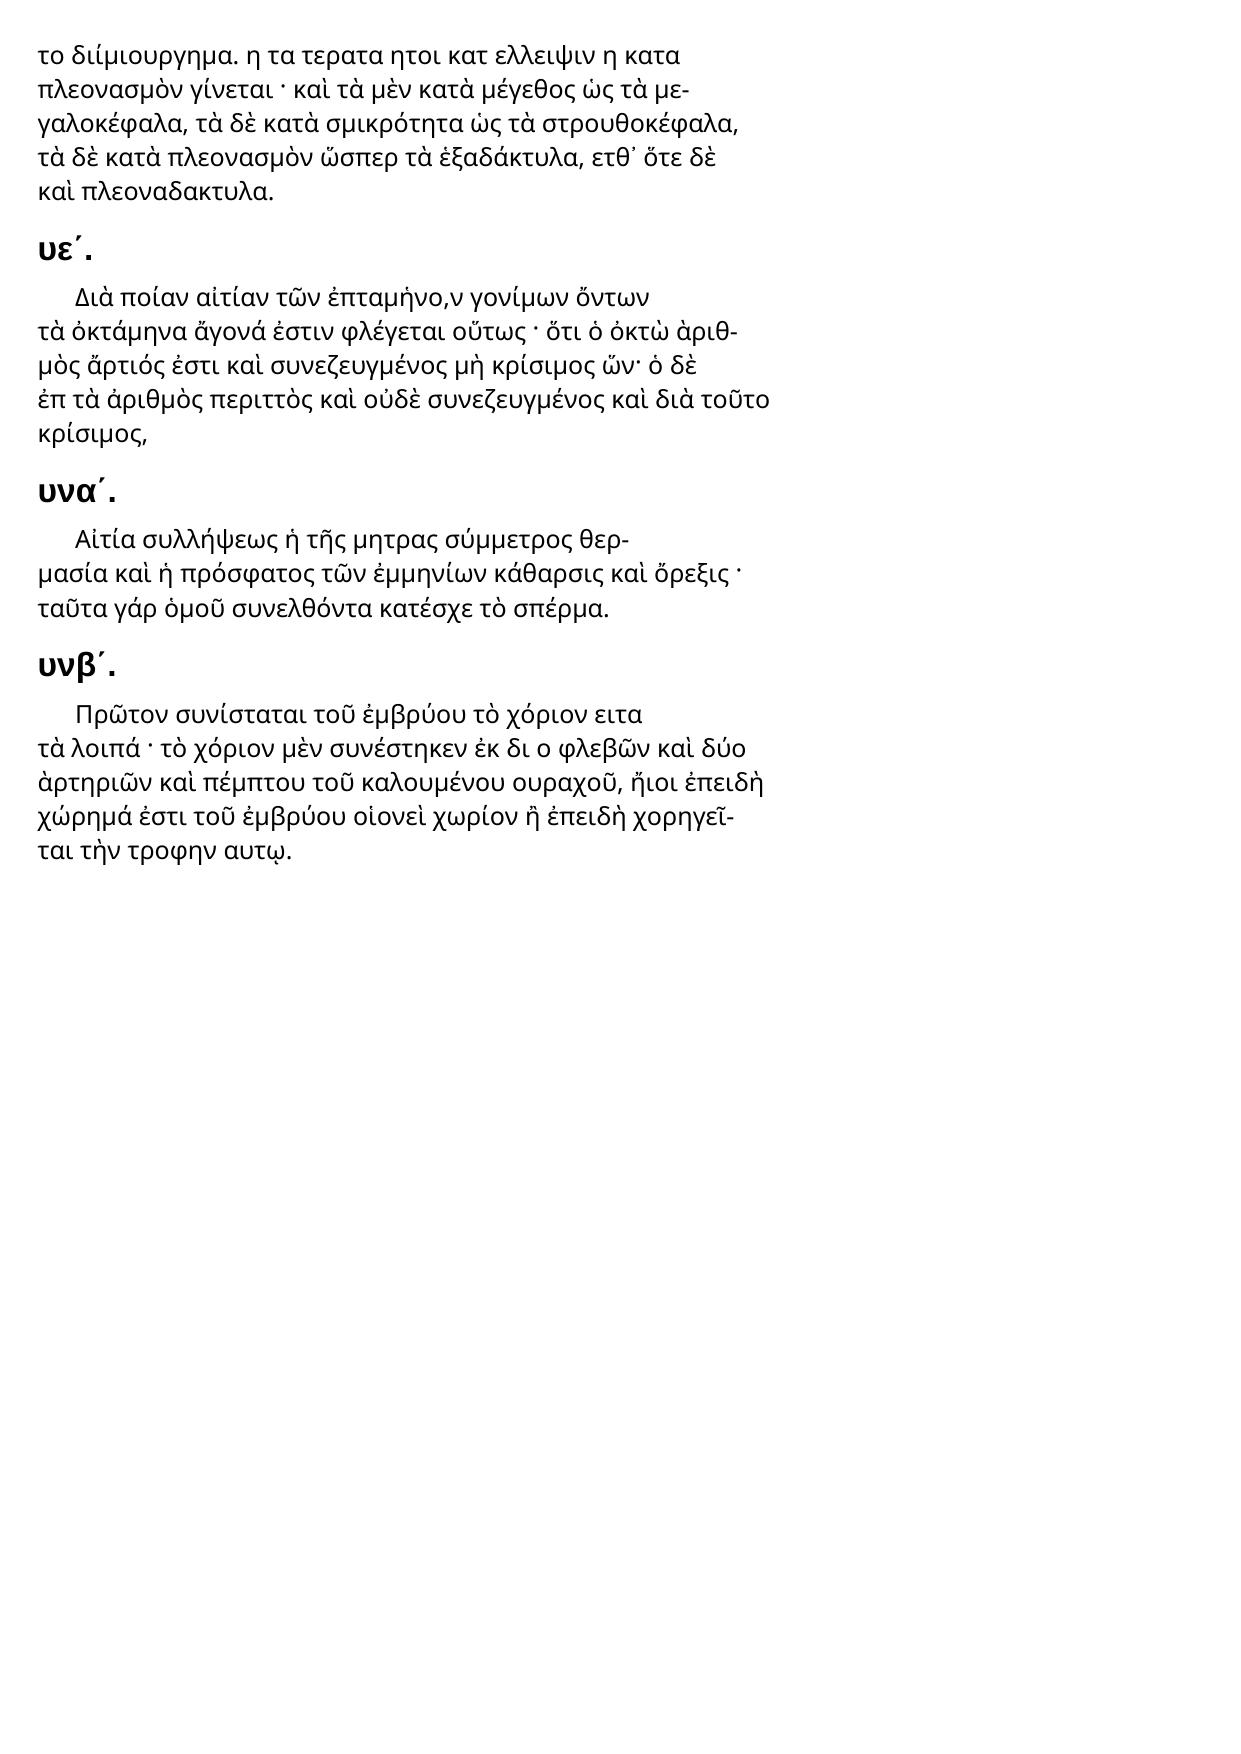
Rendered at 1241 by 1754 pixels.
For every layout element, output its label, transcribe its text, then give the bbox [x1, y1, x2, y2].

text το διίμιουργημα. η τα τερατα ητοι κατ ελλειψιν η κατα πλεονασμὸν γίνεται · καὶ τὰ μὲν κατὰ μέγεθος ὡς τὰ με- γαλοκέφαλα, τὰ δὲ κατὰ σμικρότητα ὡς τὰ στρουθοκέφαλα, τὰ δὲ κατὰ πλεονασμὸν ὥσπερ τὰ ἑξαδάκτυλα, ετθ᾽ ὅτε δὲ καὶ πλεοναδακτυλα. [37, 37, 1203, 208]
text Πρῶτον συνίσταται τοῦ ἐμβρύου τὸ χόριον ειτα τὰ λοιπά · τὸ χόριον μὲν συνέστηκεν ἐκ δι ο φλεβῶν καὶ δύο ὰρτηριῶν καὶ πέμπτου τοῦ καλουμένου ουραχοῦ, ἤιοι ἐπειδὴ χώρημά ἐστι τοῦ ἐμβρύου οἱονεὶ χωρίον ἢ ἐπειδὴ χορηγεῖ- ται τὴν τροφην αυτῳ. [37, 696, 1203, 867]
text Διὰ ποίαν αἰτίαν τῶν ἐπταμἡνο,ν γονίμων ὄντων τὰ ὀκτάμηνα ἄγονά ἐστιν φλέγεται οὕτως · ὅτι ὁ ὀκτὼ ὰριθ- μὸς ἄρτιός ἐστι καὶ συνεζευγμένος μὴ κρίσιμος ὥν· ὁ δὲ ἐπ τὰ ἀριθμὸς περιττὸς καὶ οὐδὲ συνεζευγμένος καὶ διὰ τοῦτο κρίσιμος, [37, 280, 1203, 450]
subtitle υνα΄. [37, 471, 1203, 509]
text Αἰτία συλλήψεως ἡ τῆς μητρας σύμμετρος θερ- μασία καὶ ἡ πρόσφατος τῶν ἐμμηνίων κάθαρσις καὶ ὄρεξις · ταῦτα γάρ ὁμοῦ συνελθόντα κατέσχε τὸ σπέρμα. [37, 522, 1203, 624]
subtitle υε΄. [37, 229, 1203, 267]
subtitle υνβ΄. [37, 645, 1203, 684]
